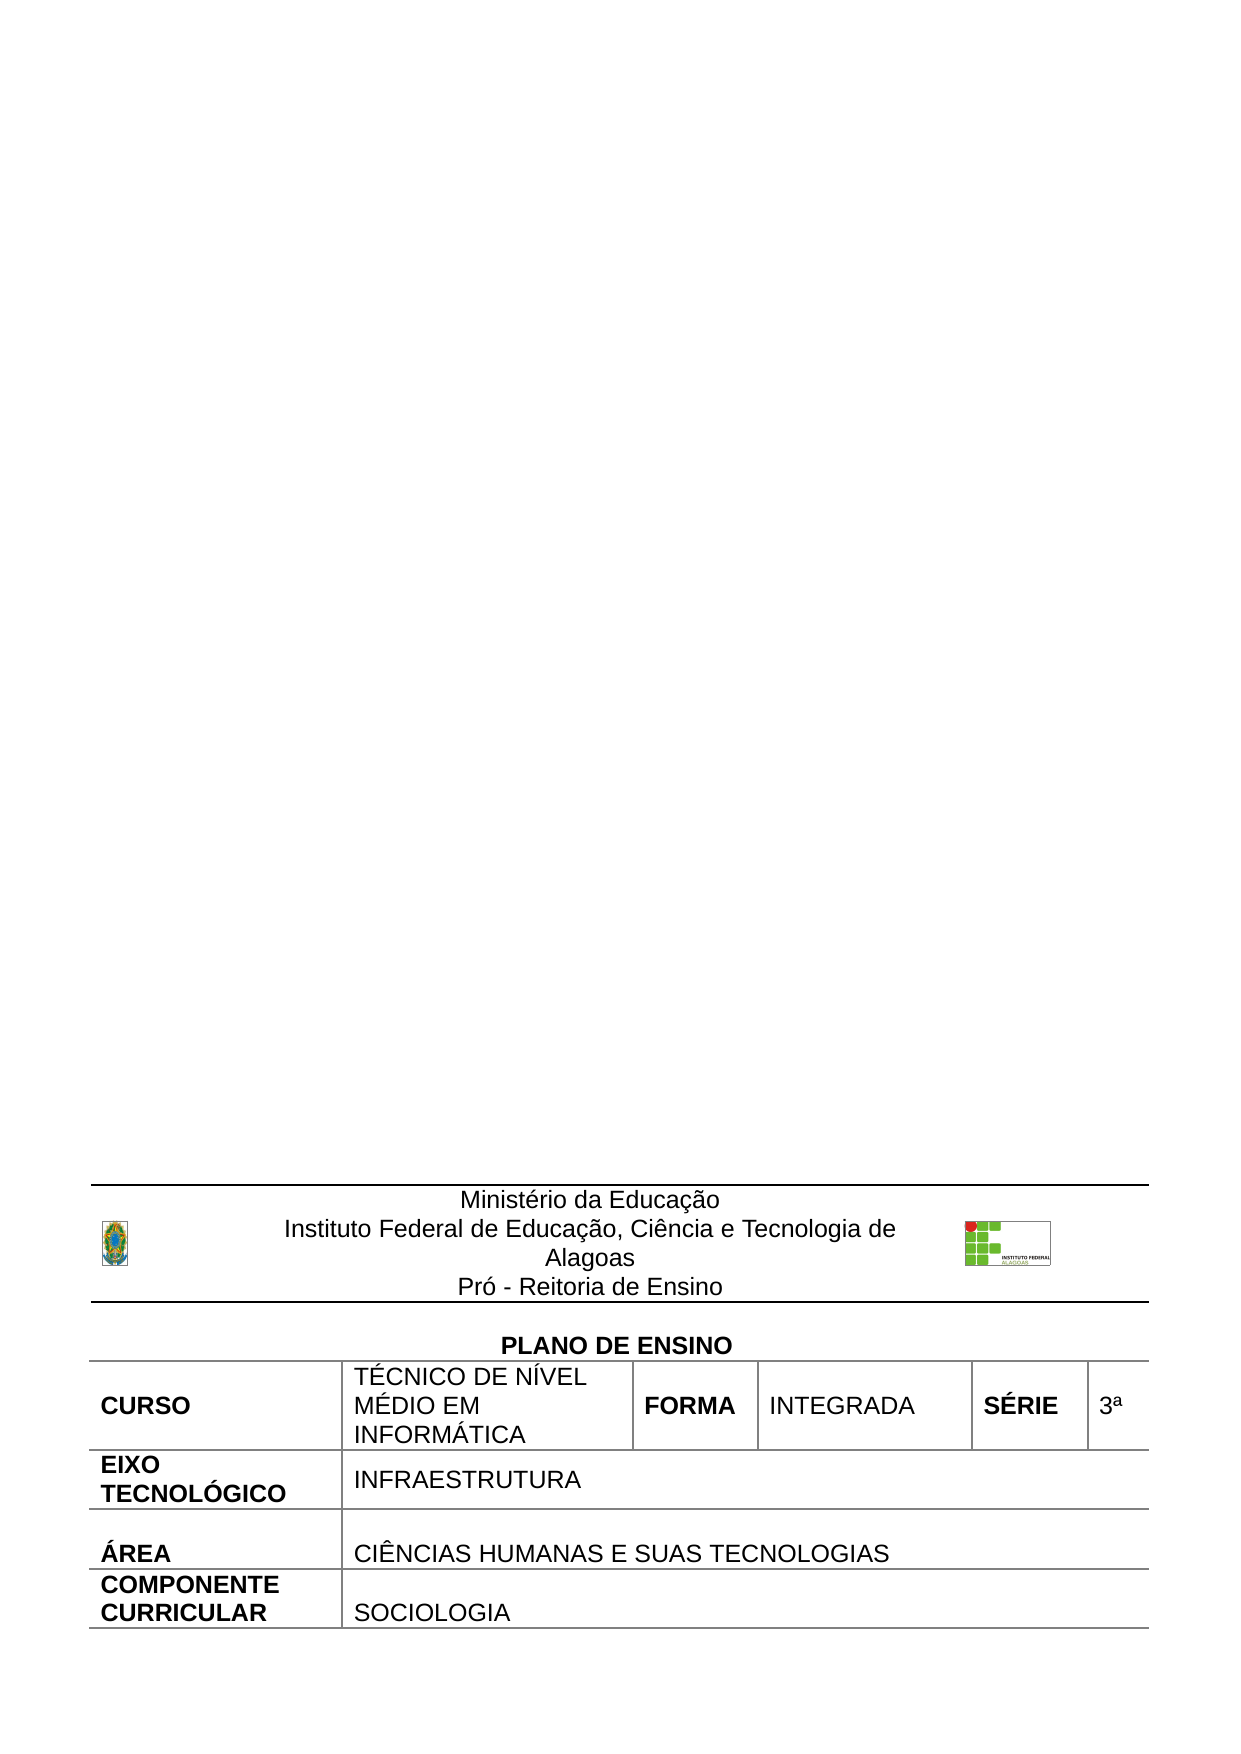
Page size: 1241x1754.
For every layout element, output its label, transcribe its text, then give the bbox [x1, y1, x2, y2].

text PLANO DE ENSINO [88, 1331, 1152, 1360]
table_cell COMPONENTE CURRICULAR [89, 1570, 341, 1627]
table_header [953, 1186, 1148, 1301]
table_cell SOCIOLOGIA [343, 1570, 1148, 1627]
table_cell EIXO TECNOLÓGICO [89, 1451, 341, 1508]
picture [103, 1222, 127, 1265]
table_header 3ª [1089, 1362, 1148, 1448]
table_header FORMA [634, 1362, 757, 1448]
table_cell CIÊNCIAS HUMANAS E SUAS TECNOLOGIAS [343, 1510, 1148, 1568]
table_header INTEGRADA [759, 1362, 971, 1448]
picture [966, 1222, 1050, 1265]
table_cell ÁREA [89, 1510, 341, 1568]
table_header CURSO [89, 1362, 341, 1448]
table_cell INFRAESTRUTURA [343, 1451, 1148, 1508]
table_header [91, 1186, 227, 1301]
table_header TÉCNICO DE NÍVEL MÉDIO EM INFORMÁTICA [343, 1362, 632, 1448]
table_header Ministério da Educação Instituto Federal de Educação, Ciência e Tecnologia de Alagoas Pró - Reitoria de Ensino [227, 1186, 953, 1301]
table_header SÉRIE [973, 1362, 1087, 1448]
